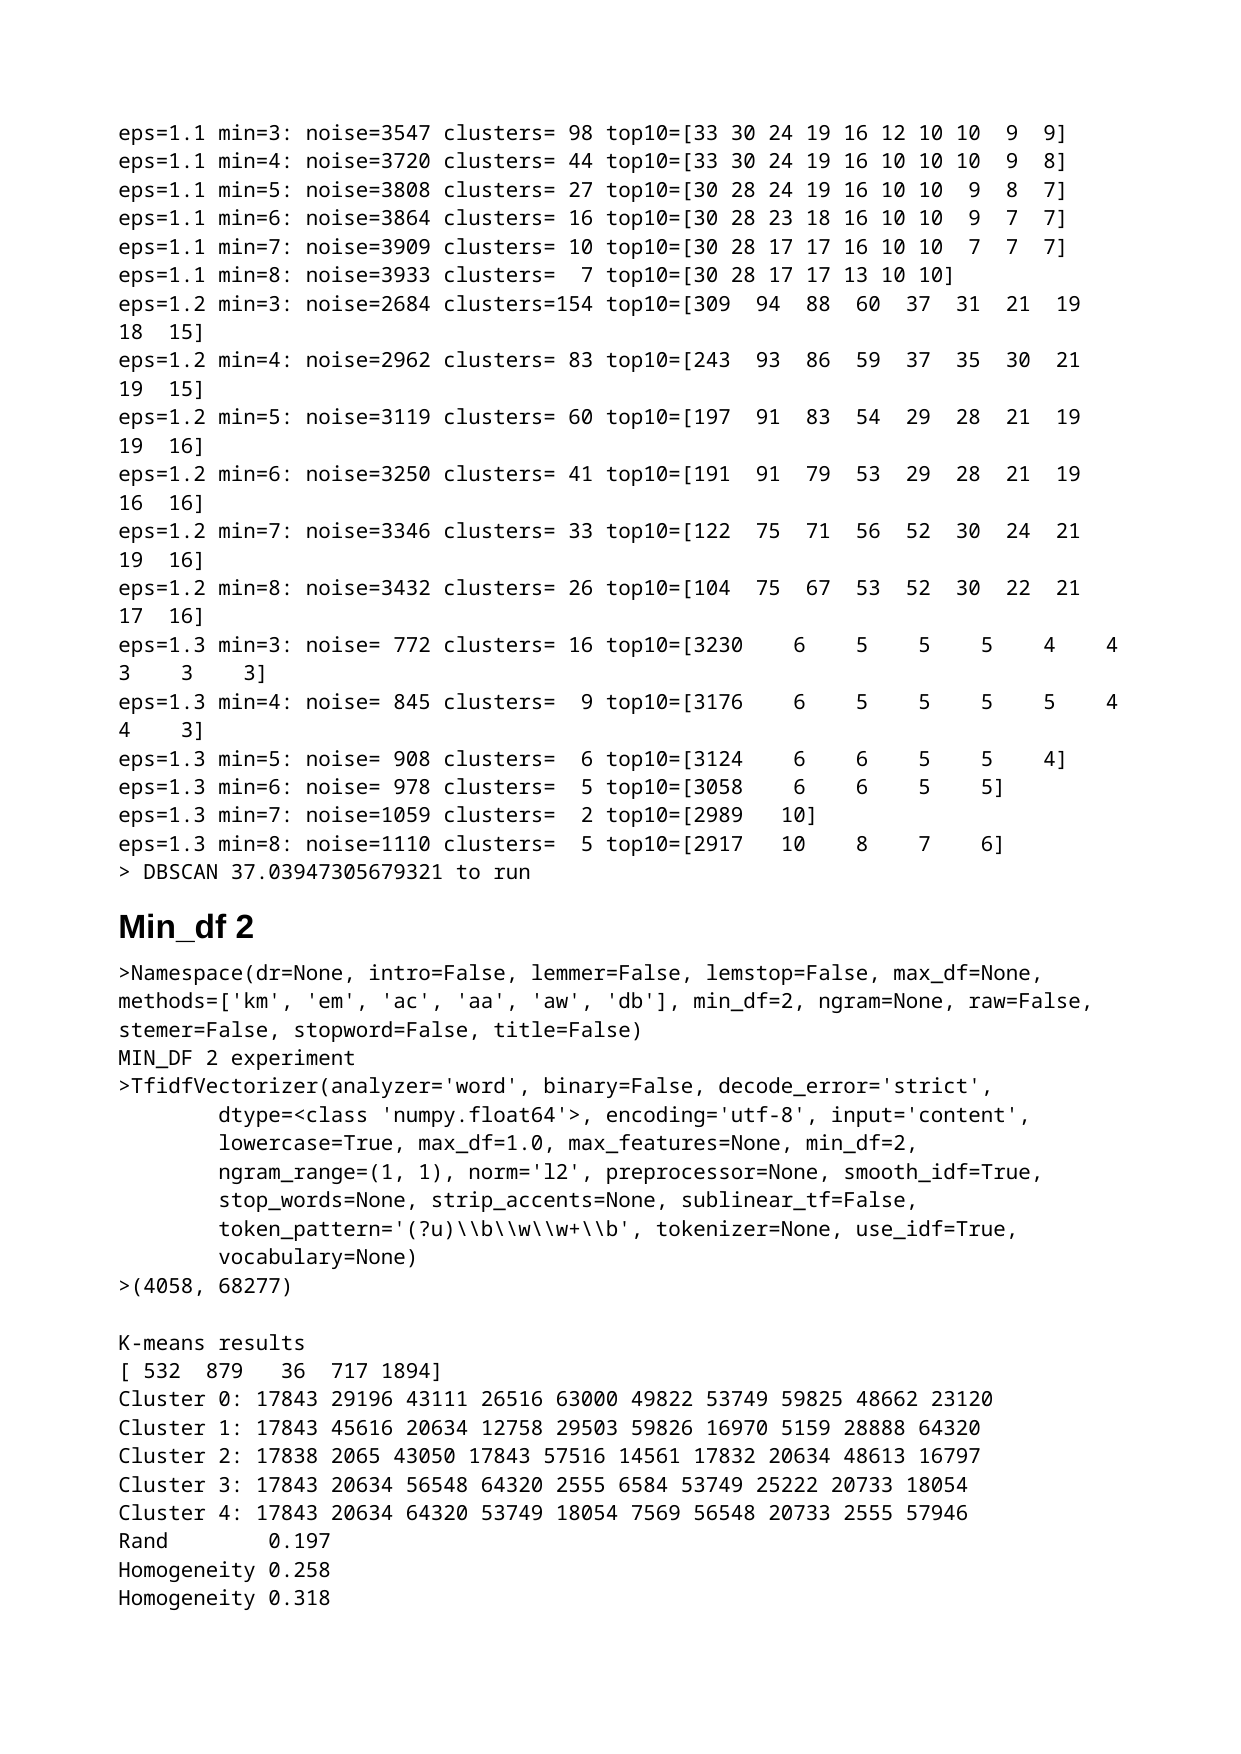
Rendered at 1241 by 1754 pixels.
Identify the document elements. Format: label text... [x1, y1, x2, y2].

text stop_words=None, strip_accents=None, sublinear_tf=False, [118, 1185, 1122, 1214]
text >(4058, 68277) [118, 1271, 1122, 1299]
text ngram_range=(1, 1), norm='l2', preprocessor=None, smooth_idf=True, [118, 1157, 1122, 1185]
text Cluster 2: 17838 2065 43050 17843 57516 14561 17832 20634 48613 16797 [118, 1441, 1122, 1470]
text eps=1.3 min=3: noise= 772 clusters= 16 top10=[3230 6 5 5 5 4 4 3 3 3] [118, 630, 1122, 687]
text eps=1.1 min=6: noise=3864 clusters= 16 top10=[30 28 23 18 16 10 10 9 7 7] [118, 203, 1122, 232]
text eps=1.2 min=5: noise=3119 clusters= 60 top10=[197 91 83 54 29 28 21 19 19 16] [118, 402, 1122, 459]
text eps=1.2 min=7: noise=3346 clusters= 33 top10=[122 75 71 56 52 30 24 21 19 16] [118, 516, 1122, 573]
text eps=1.3 min=4: noise= 845 clusters= 9 top10=[3176 6 5 5 5 5 4 4 3] [118, 687, 1122, 744]
text eps=1.2 min=6: noise=3250 clusters= 41 top10=[191 91 79 53 29 28 21 19 16 16] [118, 459, 1122, 516]
text eps=1.1 min=7: noise=3909 clusters= 10 top10=[30 28 17 17 16 10 10 7 7 7] [118, 232, 1122, 260]
text > DBSCAN 37.03947305679321 to run [118, 857, 1122, 886]
text Cluster 0: 17843 29196 43111 26516 63000 49822 53749 59825 48662 23120 [118, 1384, 1122, 1413]
text >Namespace(dr=None, intro=False, lemmer=False, lemstop=False, max_df=None, methods=['km', 'em', 'ac', 'aa', 'aw', 'db'], min_df=2, ngram=None, raw=False, stemer=False, stopword=False, title=False) [118, 958, 1122, 1043]
text eps=1.1 min=3: noise=3547 clusters= 98 top10=[33 30 24 19 16 12 10 10 9 9] [118, 118, 1122, 147]
text Cluster 4: 17843 20634 64320 53749 18054 7569 56548 20733 2555 57946 [118, 1498, 1122, 1527]
text eps=1.1 min=8: noise=3933 clusters= 7 top10=[30 28 17 17 13 10 10] [118, 260, 1122, 289]
text Homogeneity 0.318 [118, 1583, 1122, 1612]
text eps=1.1 min=5: noise=3808 clusters= 27 top10=[30 28 24 19 16 10 10 9 8 7] [118, 175, 1122, 203]
text eps=1.2 min=8: noise=3432 clusters= 26 top10=[104 75 67 53 52 30 22 21 17 16] [118, 573, 1122, 630]
text dtype=<class 'numpy.float64'>, encoding='utf-8', input='content', [118, 1100, 1122, 1128]
text K-means results [118, 1328, 1122, 1356]
text Cluster 1: 17843 45616 20634 12758 29503 59826 16970 5159 28888 64320 [118, 1413, 1122, 1441]
text vocabulary=None) [118, 1242, 1122, 1271]
text eps=1.2 min=4: noise=2962 clusters= 83 top10=[243 93 86 59 37 35 30 21 19 15] [118, 346, 1122, 402]
text Cluster 3: 17843 20634 56548 64320 2555 6584 53749 25222 20733 18054 [118, 1470, 1122, 1498]
text eps=1.1 min=4: noise=3720 clusters= 44 top10=[33 30 24 19 16 10 10 10 9 8] [118, 147, 1122, 175]
text eps=1.2 min=3: noise=2684 clusters=154 top10=[309 94 88 60 37 31 21 19 18 15] [118, 289, 1122, 346]
text >TfidfVectorizer(analyzer='word', binary=False, decode_error='strict', [118, 1072, 1122, 1100]
text eps=1.3 min=6: noise= 978 clusters= 5 top10=[3058 6 6 5 5] [118, 772, 1122, 801]
text Rand 0.197 [118, 1527, 1122, 1555]
text eps=1.3 min=8: noise=1110 clusters= 5 top10=[2917 10 8 7 6] [118, 829, 1122, 857]
text lowercase=True, max_df=1.0, max_features=None, min_df=2, [118, 1128, 1122, 1157]
text eps=1.3 min=7: noise=1059 clusters= 2 top10=[2989 10] [118, 801, 1122, 829]
text MIN_DF 2 experiment [118, 1043, 1122, 1072]
text eps=1.3 min=5: noise= 908 clusters= 6 top10=[3124 6 6 5 5 4] [118, 744, 1122, 772]
text [ 532 879 36 717 1894] [118, 1356, 1122, 1384]
text Homogeneity 0.258 [118, 1555, 1122, 1583]
text token_pattern='(?u)\\b\\w\\w+\\b', tokenizer=None, use_idf=True, [118, 1214, 1122, 1242]
subtitle Min_df 2 [118, 907, 1122, 945]
